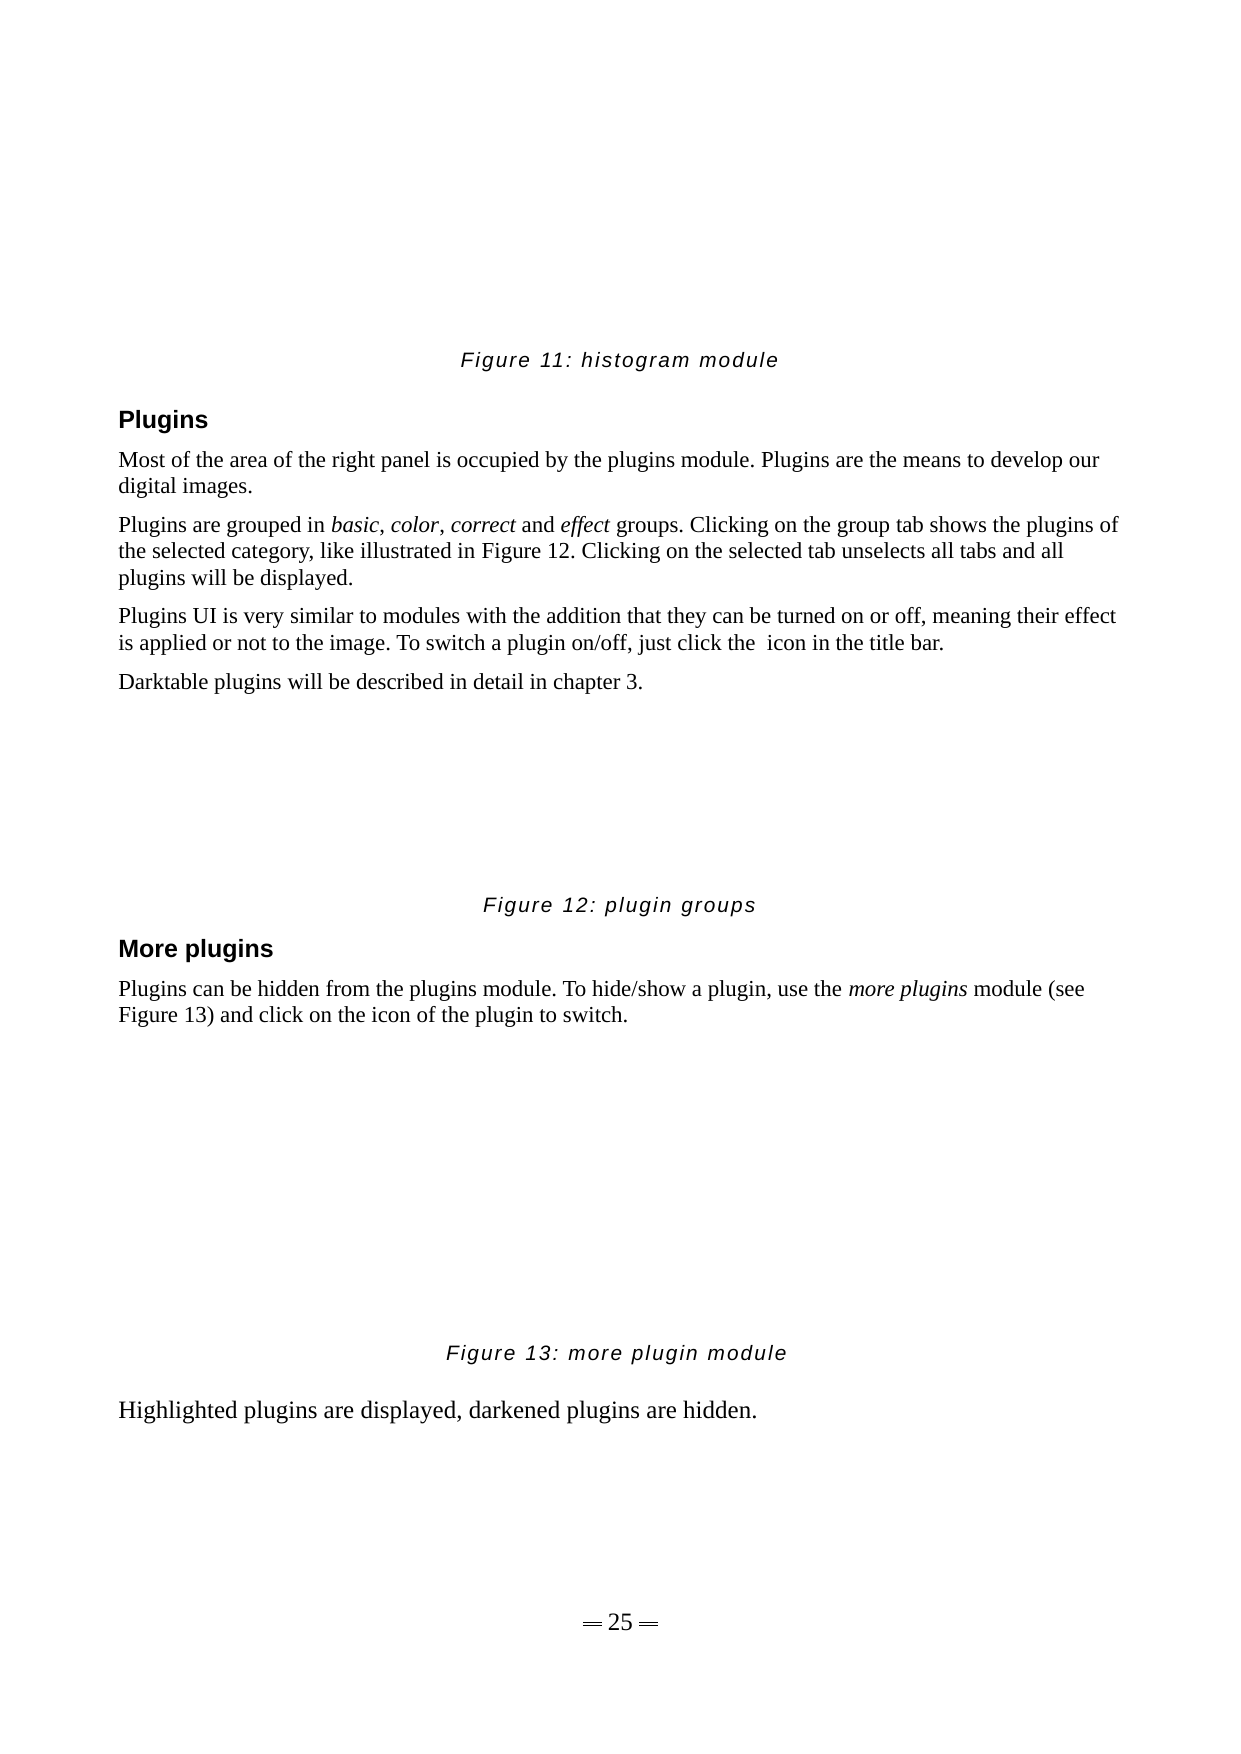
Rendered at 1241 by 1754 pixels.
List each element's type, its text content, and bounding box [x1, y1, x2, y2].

subtitle More plugins [118, 730, 1122, 963]
text [422, 1035, 812, 1047]
text Most of the area of the right panel is occupied by the plugins module. Plugins are the means to develop our digital images. [118, 446, 1122, 498]
subtitle Plugins [118, 118, 1122, 434]
text Highlighted plugins are displayed, darkened plugins are hidden. [118, 1040, 1122, 1423]
text Figure 12: plugin groups [423, 726, 817, 917]
text [423, 714, 817, 726]
text Plugins UI is very similar to modules with the addition that they can be turned on or off, meaning their effect is applied or not to the image. To switch a plugin on/off, just click the icon in the title bar. [118, 602, 1122, 655]
text Plugins are grouped in basic, color, correct and effect groups. Clicking on the group tab shows the plugins of the selected category, like illustrated in Figure 12. Clicking on the selected tab unselects all tabs and all plugins will be displayed. [118, 511, 1122, 590]
text Figure 13: more plugin module [422, 1047, 812, 1365]
text Darktable plugins will be described in detail in chapter 3. [118, 668, 1122, 694]
text Figure 11: histogram module [164, 130, 1076, 372]
text Plugins can be hidden from the plugins module. To hide/show a plugin, use the more plugins module (see Figure 13) and click on the icon of the plugin to switch. [118, 975, 1122, 1028]
